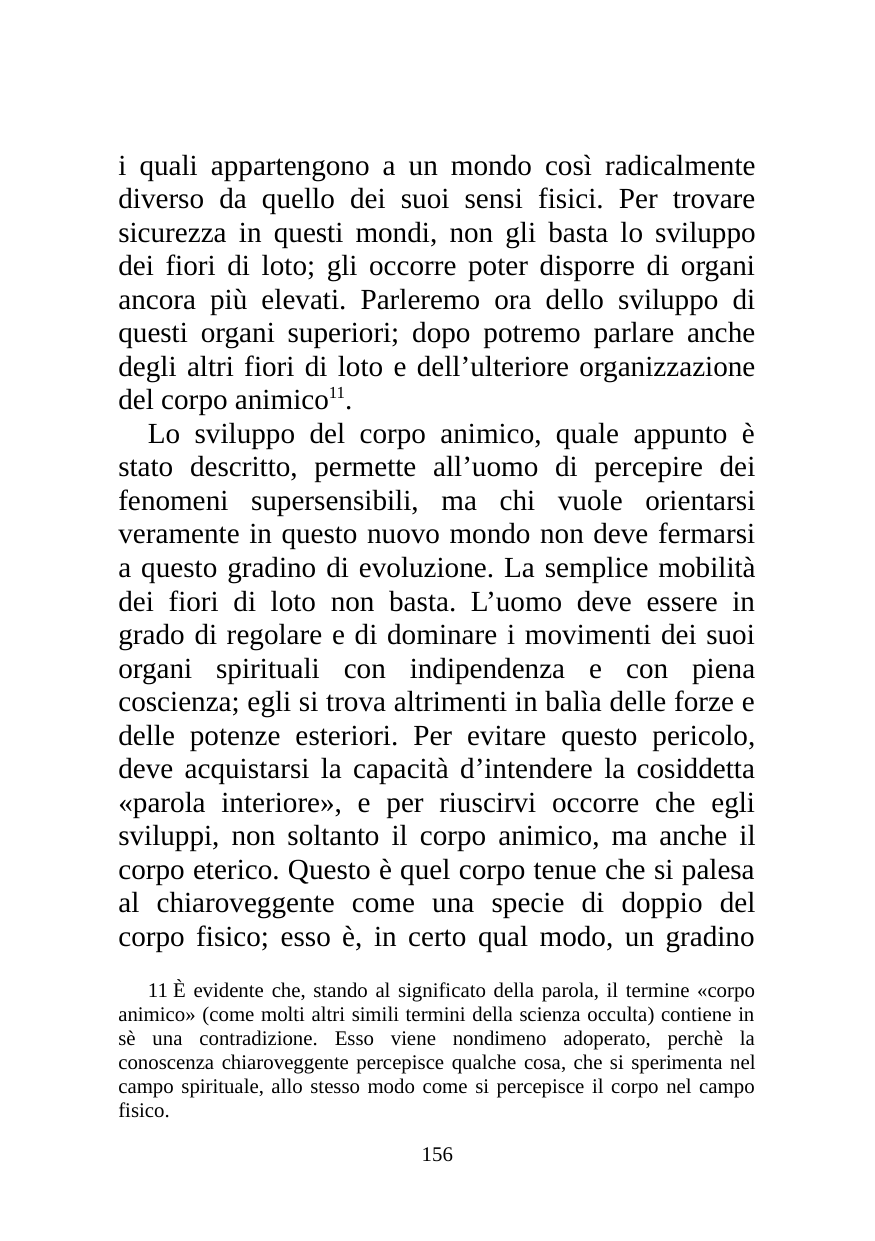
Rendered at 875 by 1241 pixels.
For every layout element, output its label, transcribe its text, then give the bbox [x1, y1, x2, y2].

text Lo sviluppo del corpo animico, quale appunto è stato descritto, permette all’uomo di percepire dei fenomeni supersensibili, ma chi vuole orientarsi veramente in questo nuovo mondo non deve fermarsi a questo gradino di evoluzione. La semplice mobilità dei fiori di loto non basta. L’uomo deve essere in grado di regolare e di dominare i movimenti dei suoi organi spirituali con indipendenza e con piena coscienza; egli si trova altrimenti in balìa delle forze e delle potenze esteriori. Per evitare questo pericolo, deve acquistarsi la capacità d’intendere la cosiddetta «parola interiore», e per riuscirvi occorre che egli sviluppi, non soltanto il corpo animico, ma anche il corpo eterico. Questo è quel corpo tenue che si palesa al chiaroveggente come una specie di doppio del corpo fisico; esso è, in certo qual modo, un gradino [118, 416, 756, 953]
text i quali appartengono a un mondo così radicalmente diverso da quello dei suoi sensi fisici. Per trovare sicurezza in questi mondi, non gli basta lo sviluppo dei fiori di loto; gli occorre poter disporre di organi ancora più elevati. Parleremo ora dello sviluppo di questi organi superiori; dopo potremo parlare anche degli altri fiori di loto e dell’ulteriore organizzazione del corpo animico. [118, 148, 756, 416]
text È evidente che, stando al significato della parola, il termine «corpo animico» (come molti altri simili termini della scienza occulta) contiene in sè una contradizione. Esso viene nondimeno adoperato, perchè la conoscenza chiaroveggente percepisce qualche cosa, che si sperimenta nel campo spirituale, allo stesso modo come si percepisce il corpo nel campo fisico. [118, 978, 756, 1122]
